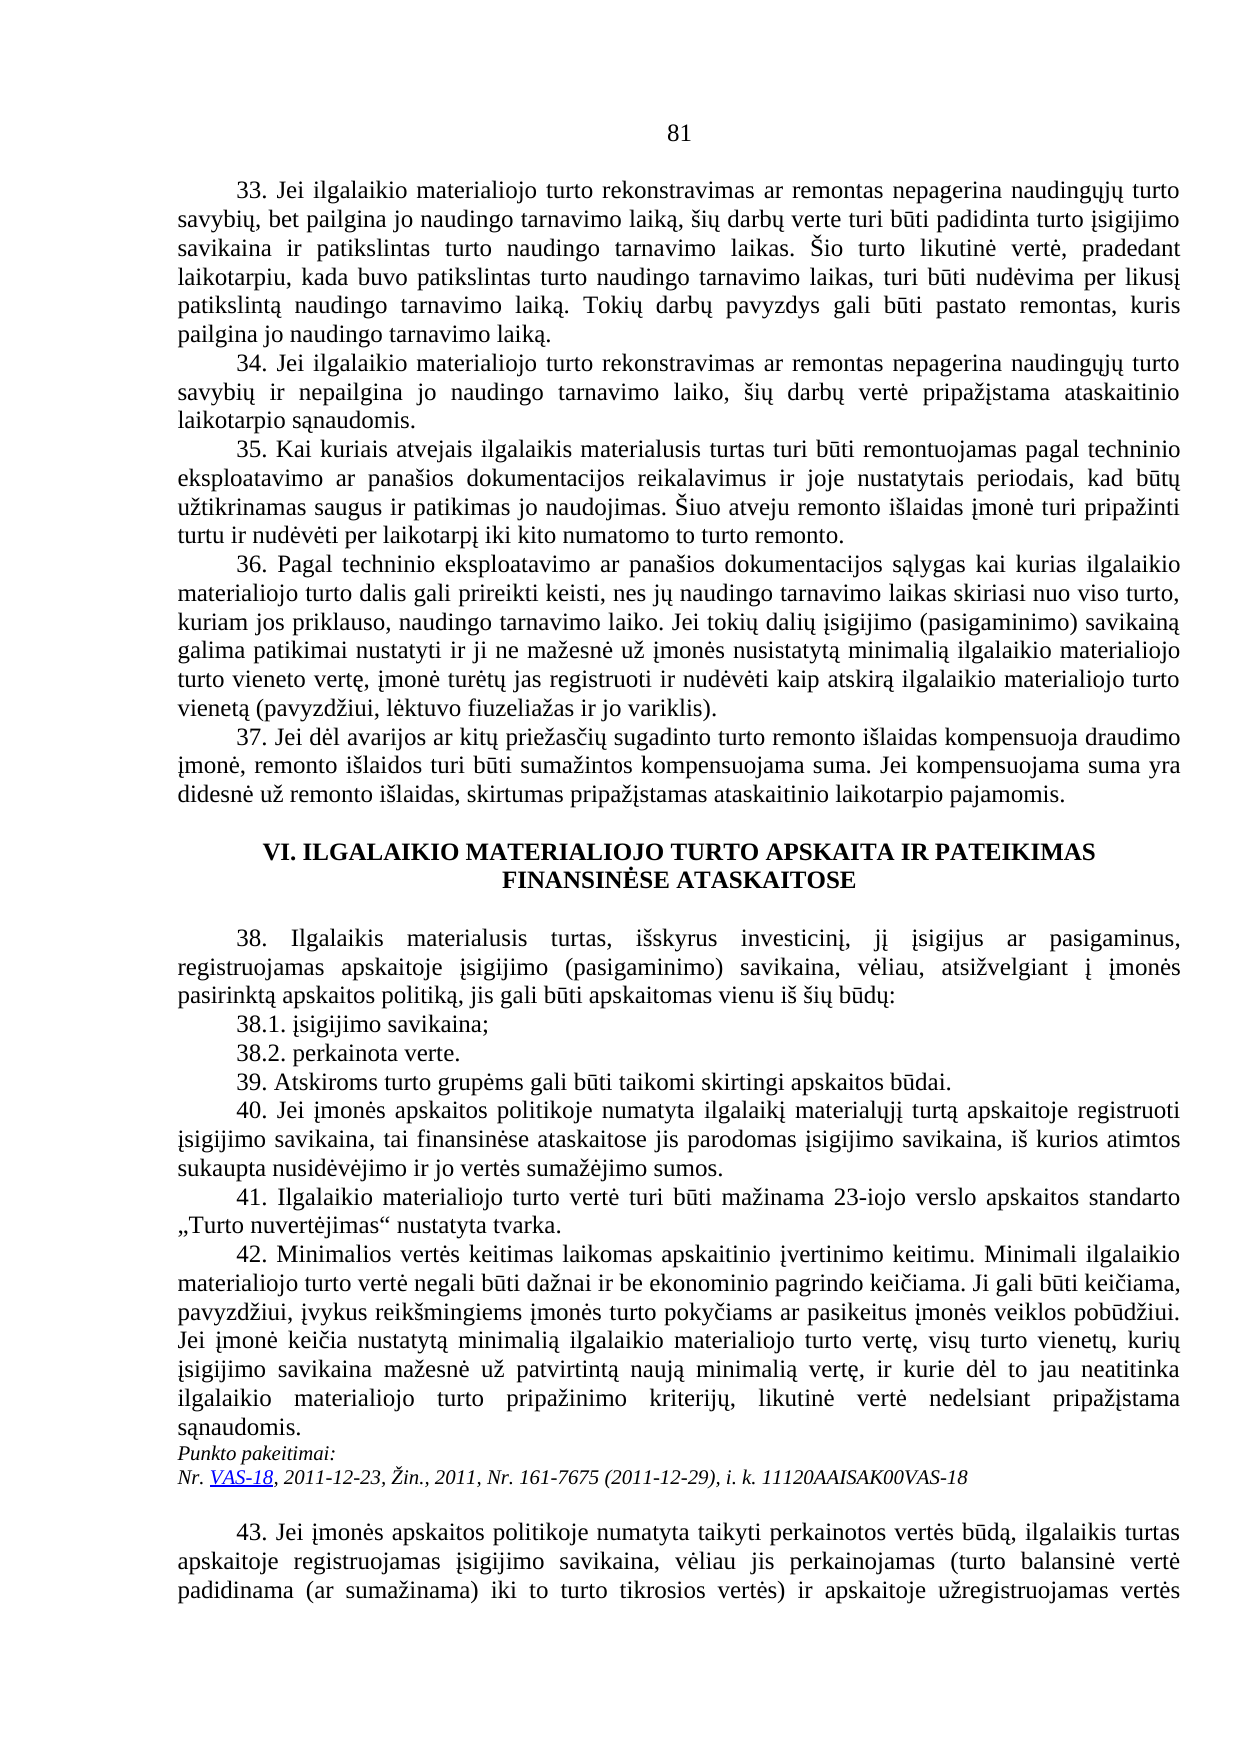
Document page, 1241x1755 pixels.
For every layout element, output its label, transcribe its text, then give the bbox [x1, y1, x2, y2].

text 40. Jei įmonės apskaitos politikoje numatyta ilgalaikį materialųjį turtą apskaitoje registruoti įsigijimo savikaina, tai finansinėse ataskaitose jis parodomas įsigijimo savikaina, iš kurios atimtos sukaupta nusidėvėjimo ir jo vertės sumažėjimo sumos. [177, 1096, 1181, 1182]
text 35. Kai kuriais atvejais ilgalaikis materialusis turtas turi būti remontuojamas pagal techninio eksploatavimo ar panašios dokumentacijos reikalavimus ir joje nustatytais periodais, kad būtų užtikrinamas saugus ir patikimas jo naudojimas. Šiuo atveju remonto išlaidas įmonė turi pripažinti turtu ir nudėvėti per laikotarpį iki kito numatomo to turto remonto. [177, 434, 1181, 549]
text 41. Ilgalaikio materialiojo turto vertė turi būti mažinama 23-iojo verslo apskaitos standarto „Turto nuvertėjimas“ nustatyta tvarka. [177, 1182, 1181, 1239]
text 38.2. perkainota verte. [177, 1038, 1181, 1067]
text 34. Jei ilgalaikio materialiojo turto rekonstravimas ar remontas nepagerina naudingųjų turto savybių ir nepailgina jo naudingo tarnavimo laiko, šių darbų vertė pripažįstama ataskaitinio laikotarpio sąnaudomis. [177, 348, 1181, 434]
text 43. Jei įmonės apskaitos politikoje numatyta taikyti perkainotos vertės būdą, ilgalaikis turtas apskaitoje registruojamas įsigijimo savikaina, vėliau jis perkainojamas (turto balansinė vertė padidinama (ar sumažinama) iki to turto tikrosios vertės) ir apskaitoje užregistruojamas vertės [177, 1517, 1181, 1604]
text 37. Jei dėl avarijos ar kitų priežasčių sugadinto turto remonto išlaidas kompensuoja draudimo įmonė, remonto išlaidos turi būti sumažintos kompensuojama suma. Jei kompensuojama suma yra didesnė už remonto išlaidas, skirtumas pripažįstamas ataskaitinio laikotarpio pajamomis. [177, 722, 1181, 808]
text 33. Jei ilgalaikio materialiojo turto rekonstravimas ar remontas nepagerina naudingųjų turto savybių, bet pailgina jo naudingo tarnavimo laiką, šių darbų verte turi būti padidinta turto įsigijimo savikaina ir patikslintas turto naudingo tarnavimo laikas. Šio turto likutinė vertė, pradedant laikotarpiu, kada buvo patikslintas turto naudingo tarnavimo laikas, turi būti nudėvima per likusį patikslintą naudingo tarnavimo laiką. Tokių darbų pavyzdys gali būti pastato remontas, kuris pailgina jo naudingo tarnavimo laiką. [177, 176, 1181, 348]
text VI. ILGALAIKIO MATERIALIOJO TURTO APSKAITA IR PATEIKIMAS FINANSINĖSE ATASKAITOSE [177, 837, 1181, 894]
text Nr. VAS-18, 2011-12-23, Žin., 2011, Nr. 161-7675 (2011-12-29), i. k. 11120AAISAK00VAS-18 [177, 1465, 1181, 1489]
text 36. Pagal techninio eksploatavimo ar panašios dokumentacijos sąlygas kai kurias ilgalaikio materialiojo turto dalis gali prireikti keisti, nes jų naudingo tarnavimo laikas skiriasi nuo viso turto, kuriam jos priklauso, naudingo tarnavimo laiko. Jei tokių dalių įsigijimo (pasigaminimo) savikainą galima patikimai nustatyti ir ji ne mažesnė už įmonės nusistatytą minimalią ilgalaikio materialiojo turto vieneto vertę, įmonė turėtų jas registruoti ir nudėvėti kaip atskirą ilgalaikio materialiojo turto vienetą (pavyzdžiui, lėktuvo fiuzeliažas ir jo variklis). [177, 549, 1181, 722]
text 39. Atskiroms turto grupėms gali būti taikomi skirtingi apskaitos būdai. [177, 1067, 1181, 1096]
text 42. Minimalios vertės keitimas laikomas apskaitinio įvertinimo keitimu. Minimali ilgalaikio materialiojo turto vertė negali būti dažnai ir be ekonominio pagrindo keičiama. Ji gali būti keičiama, pavyzdžiui, įvykus reikšmingiems įmonės turto pokyčiams ar pasikeitus įmonės veiklos pobūdžiui. Jei įmonė keičia nustatytą minimalią ilgalaikio materialiojo turto vertę, visų turto vienetų, kurių įsigijimo savikaina mažesnė už patvirtintą naują minimalią vertę, ir kurie dėl to jau neatitinka ilgalaikio materialiojo turto pripažinimo kriterijų, likutinė vertė nedelsiant pripažįstama sąnaudomis. [177, 1239, 1181, 1441]
text 38. Ilgalaikis materialusis turtas, išskyrus investicinį, jį įsigijus ar pasigaminus, registruojamas apskaitoje įsigijimo (pasigaminimo) savikaina, vėliau, atsižvelgiant į įmonės pasirinktą apskaitos politiką, jis gali būti apskaitomas vienu iš šių būdų: [177, 923, 1181, 1009]
text 38.1. įsigijimo savikaina; [177, 1009, 1181, 1038]
text Punkto pakeitimai: [177, 1441, 1181, 1465]
